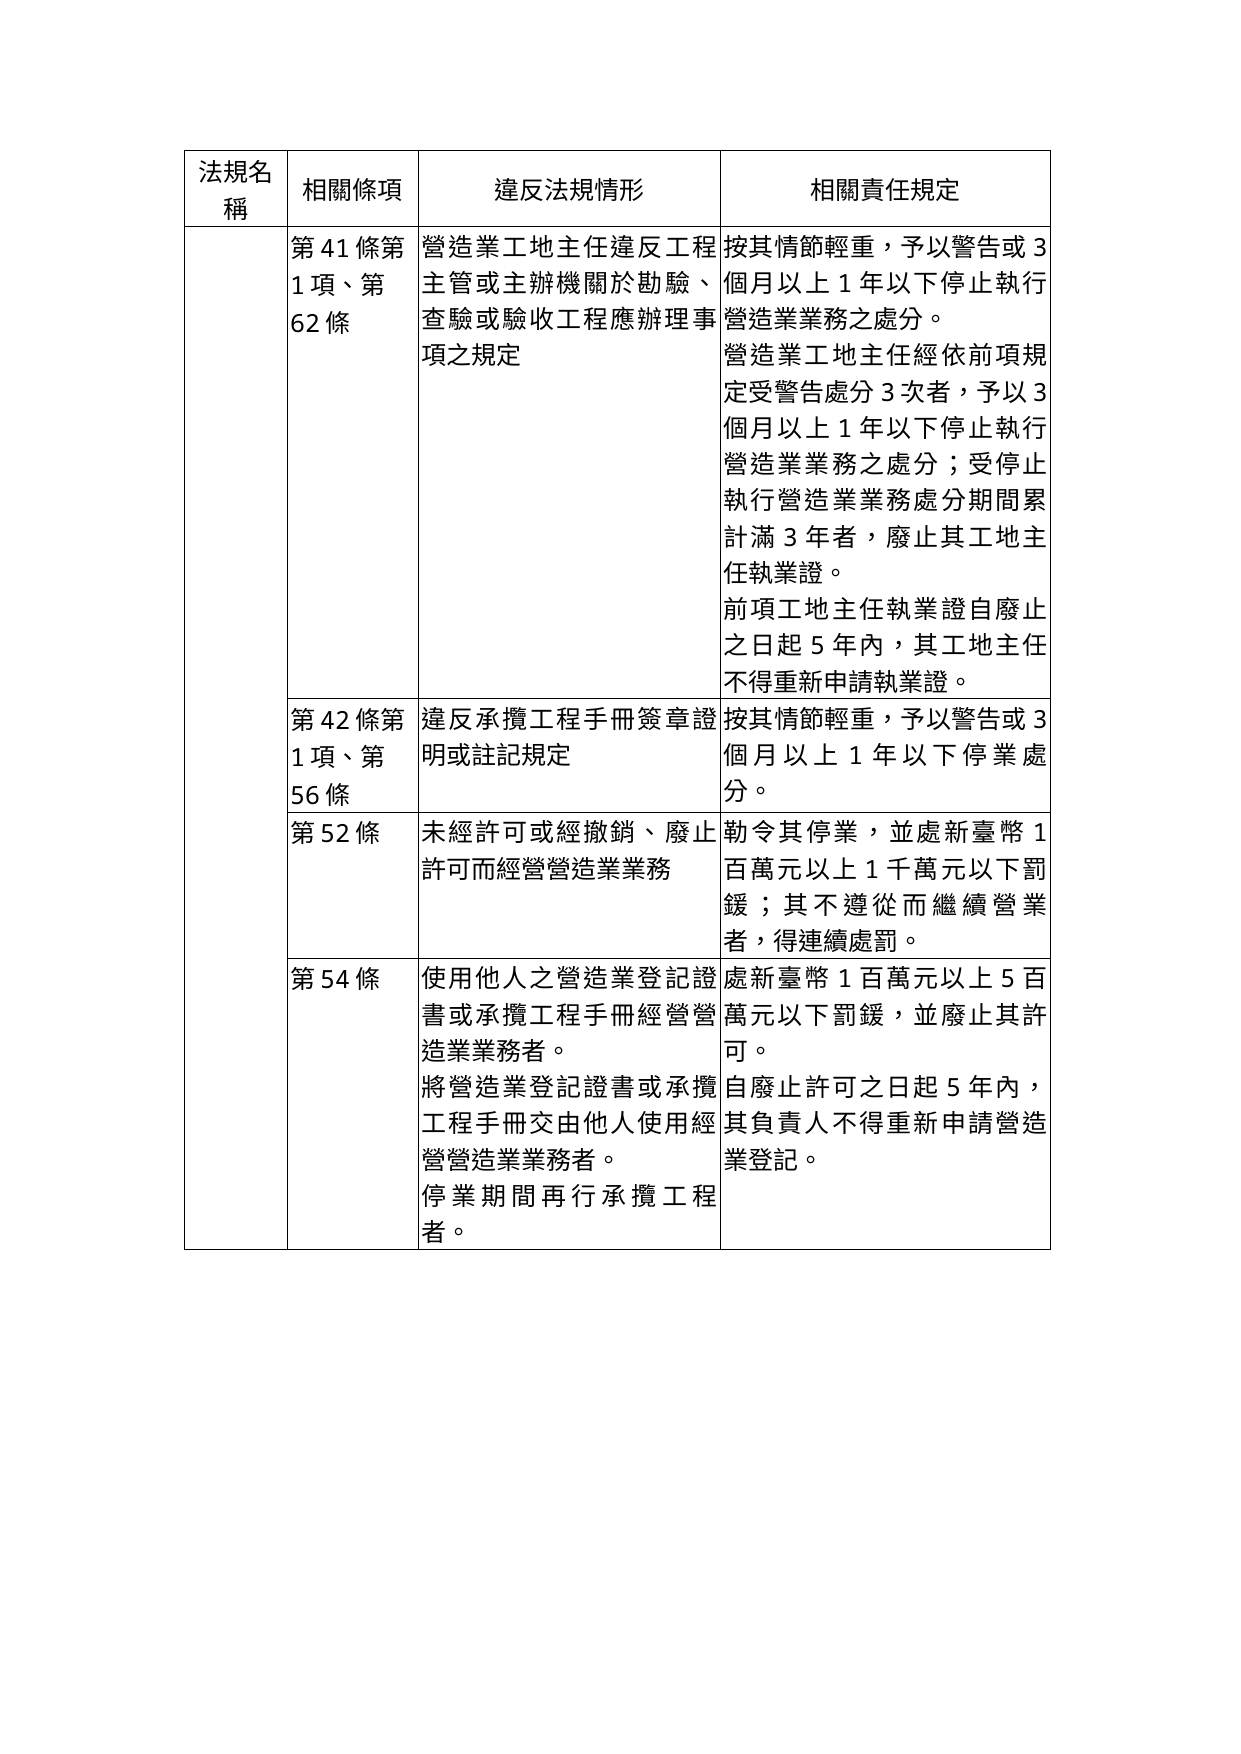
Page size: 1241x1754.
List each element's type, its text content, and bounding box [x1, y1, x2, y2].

table_cell 第41條第1項、第62條 [288, 227, 418, 698]
table_cell 違反承攬工程手冊簽章證明或註記規定 [419, 699, 720, 812]
table_header 相關責任規定 [721, 151, 1050, 226]
table_header 法規名稱 [185, 151, 287, 226]
table_cell 按其情節輕重，予以警告或3個月以上1年以下停業處分。 [721, 699, 1050, 812]
table_cell 按其情節輕重，予以警告或3個月以上1年以下停止執行營造業業務之處分。 營造業工地主任經依前項規定受警告處分3次者，予以3個月以上1年以下停止執行營造業業務之處分；受停止執行營造業業務處分期間累計滿3年者，廢止其工地主任執業證。 前項工地主任執業證自廢止之日起5年內，其工地主任不得重新申請執業證。 [721, 227, 1050, 698]
table_cell 第52條 [288, 813, 418, 958]
table_header 相關條項 [288, 151, 418, 226]
table_header 違反法規情形 [419, 151, 720, 226]
table_cell 第42條第1項、第56條 [288, 699, 418, 812]
table_cell 第54條 [288, 959, 418, 1249]
table_cell 營造業工地主任違反工程主管或主辦機關於勘驗、查驗或驗收工程應辦理事項之規定 [419, 227, 720, 698]
table_cell 處新臺幣1百萬元以上5百萬元以下罰鍰，並廢止其許可。 自廢止許可之日起5年內，其負責人不得重新申請營造業登記。 [721, 959, 1050, 1249]
table_cell 使用他人之營造業登記證書或承攬工程手冊經營營造業業務者。 將營造業登記證書或承攬工程手冊交由他人使用經營營造業業務者。 停業期間再行承攬工程者。 [419, 959, 720, 1249]
table_cell 未經許可或經撤銷、廢止許可而經營營造業業務 [419, 813, 720, 958]
table_cell [185, 227, 287, 1249]
table_cell 勒令其停業，並處新臺幣1百萬元以上1千萬元以下罰鍰；其不遵從而繼續營業者，得連續處罰。 [721, 813, 1050, 958]
